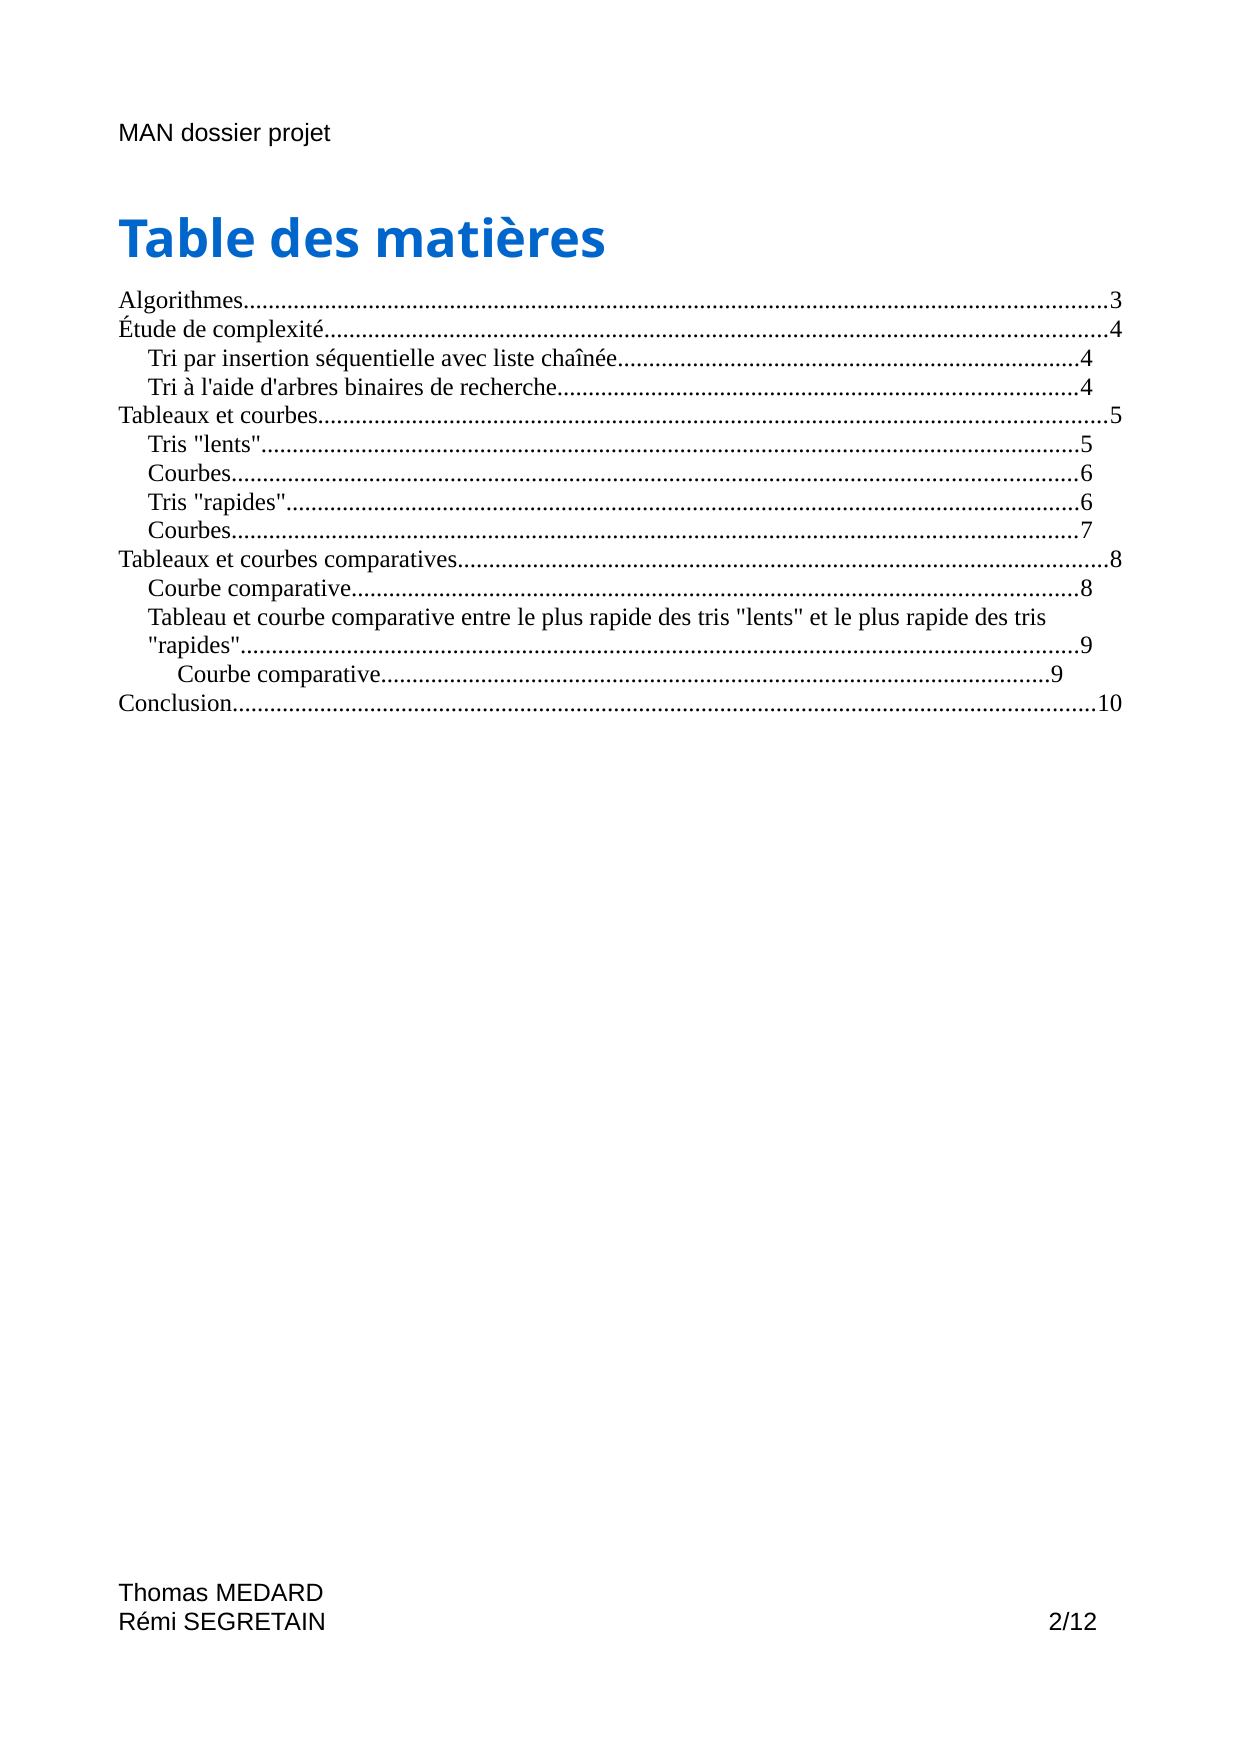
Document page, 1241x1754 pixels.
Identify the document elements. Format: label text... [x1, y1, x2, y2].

text Étude de complexité 4 [118, 314, 1122, 343]
text Algorithmes 3 [118, 285, 1122, 314]
text Tri par insertion séquentielle avec liste chaînée 4 [148, 343, 1122, 372]
text Courbe comparative 9 [177, 659, 1122, 688]
text Conclusion 10 [118, 688, 1122, 717]
text Tableaux et courbes comparatives 8 [118, 544, 1122, 573]
text Tableaux et courbes 5 [118, 400, 1122, 429]
subtitle Table des matières [118, 201, 1122, 273]
text Courbe comparative 8 [148, 573, 1122, 602]
text Courbes 6 [148, 458, 1122, 487]
text Tri à l'aide d'arbres binaires de recherche 4 [148, 372, 1122, 400]
text Tris "rapides" 6 [148, 487, 1122, 515]
text Courbes 7 [148, 515, 1122, 544]
text Tableau et courbe comparative entre le plus rapide des tris "lents" et le plus rapide des tris "rapides" 9 [148, 602, 1122, 659]
text Tris "lents" 5 [148, 429, 1122, 458]
